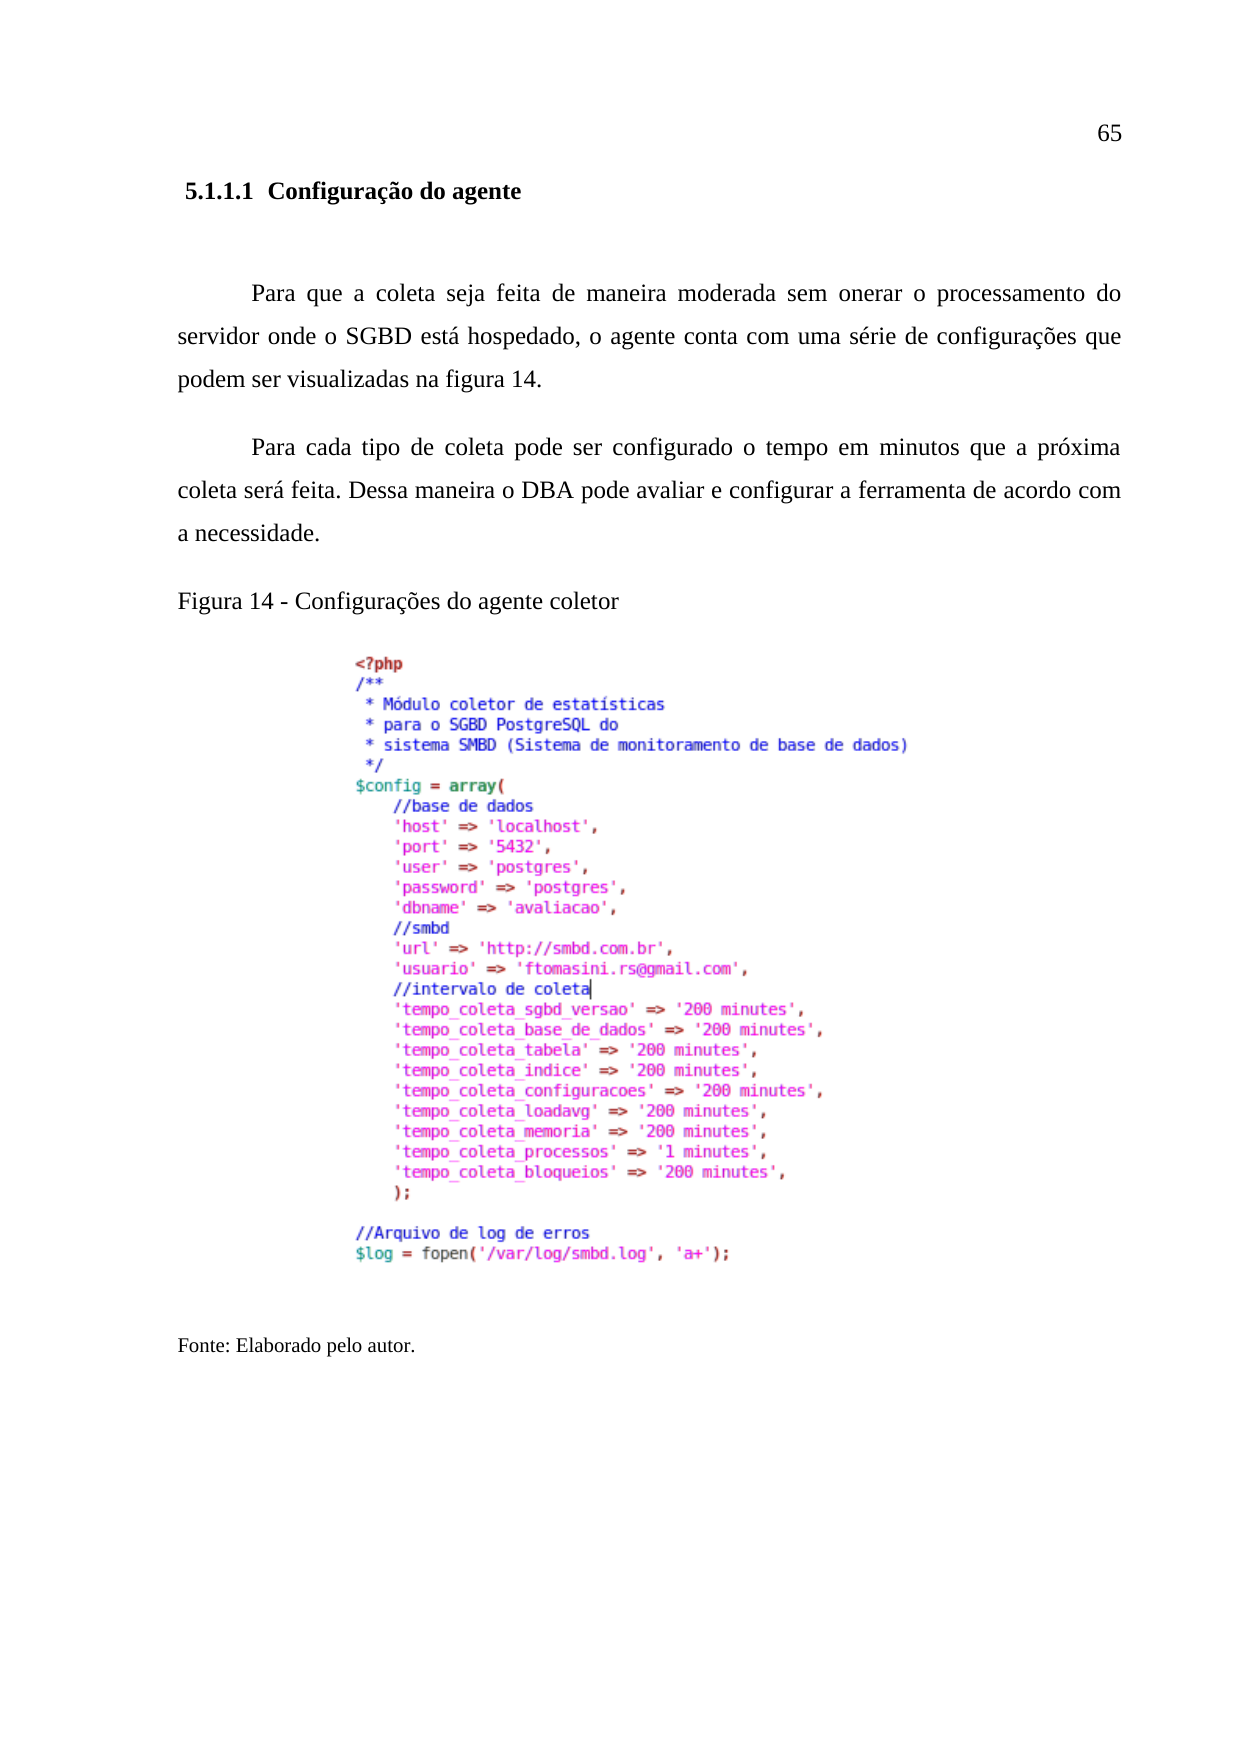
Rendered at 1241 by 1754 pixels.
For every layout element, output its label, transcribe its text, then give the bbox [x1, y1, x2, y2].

picture [354, 654, 945, 1275]
text Para cada tipo de coleta pode ser configurado o tempo em minutos que a próxima coleta será feita. Dessa maneira o DBA pode avaliar e configurar a ferramenta de acordo com a necessidade. [177, 432, 1122, 547]
list Configuração do agente [185, 176, 1122, 205]
list Figura 14 - Configurações do agente coletor [177, 586, 1122, 615]
list Fonte: Elaborado pelo autor. [177, 1333, 1122, 1357]
text Para que a coleta seja feita de maneira moderada sem onerar o processamento do servidor onde o SGBD está hospedado, o agente conta com uma série de configurações que podem ser visualizadas na figura 14. [177, 278, 1122, 393]
